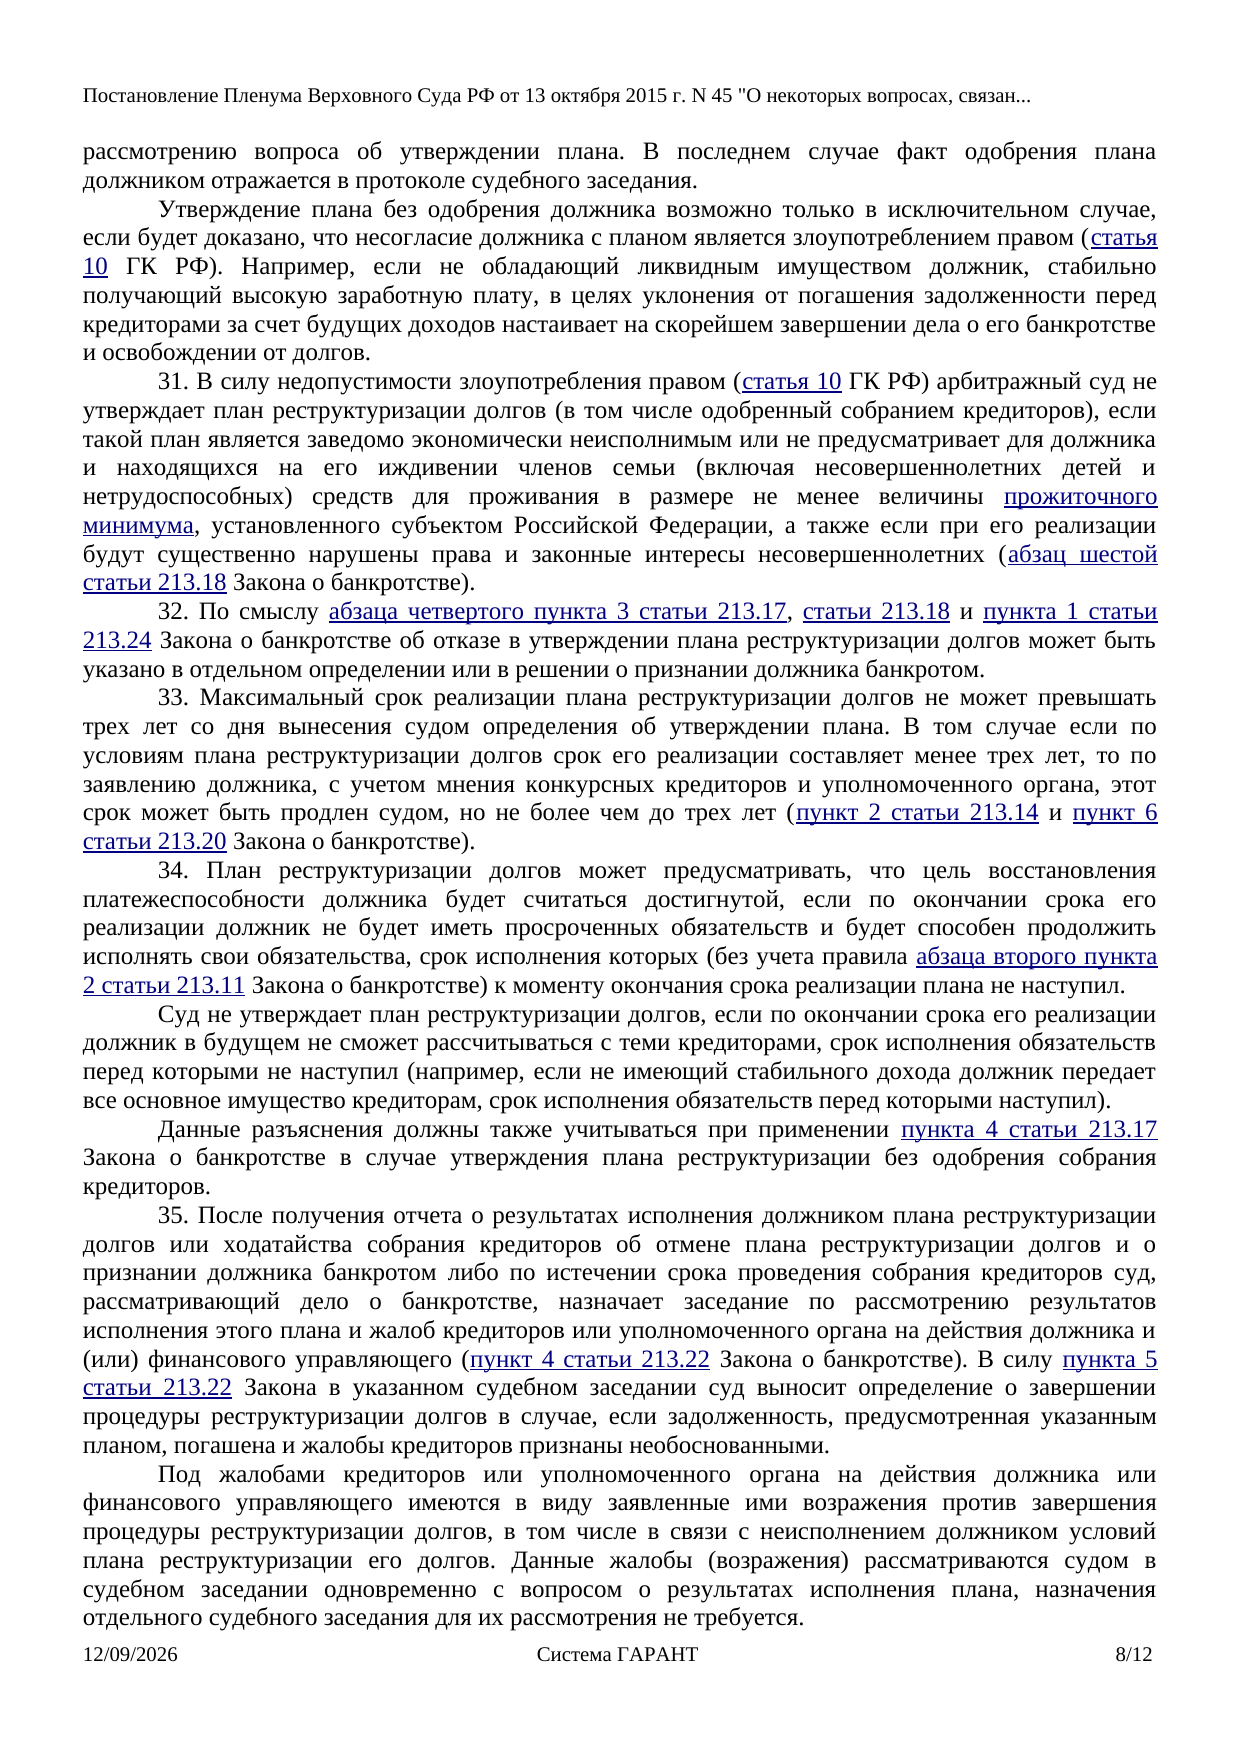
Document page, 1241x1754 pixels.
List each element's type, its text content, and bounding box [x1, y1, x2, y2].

text 33. Максимальный срок реализации плана реструктуризации долгов не может превышать трех лет со дня вынесения судом определения об утверждении плана. В том случае если по условиям плана реструктуризации долгов срок его реализации составляет менее трех лет, то по заявлению должника, с учетом мнения конкурсных кредиторов и уполномоченного органа, этот срок может быть продлен судом, но не более чем до трех лет (пункт 2 статьи 213.14 и пункт 6 статьи 213.20 Закона о банкротстве). [83, 682, 1157, 855]
text Данные разъяснения должны также учитываться при применении пункта 4 статьи 213.17 Закона о банкротстве в случае утверждения плана реструктуризации без одобрения собрания кредиторов. [83, 1114, 1157, 1200]
text 35. После получения отчета о результатах исполнения должником плана реструктуризации долгов или ходатайства собрания кредиторов об отмене плана реструктуризации долгов и о признании должника банкротом либо по истечении срока проведения собрания кредиторов суд, рассматривающий дело о банкротстве, назначает заседание по рассмотрению результатов исполнения этого плана и жалоб кредиторов или уполномоченного органа на действия должника и (или) финансового управляющего (пункт 4 статьи 213.22 Закона о банкротстве). В силу пункта 5 статьи 213.22 Закона в указанном судебном заседании суд выносит определение о завершении процедуры реструктуризации долгов в случае, если задолженность, предусмотренная указанным планом, погашена и жалобы кредиторов признаны необоснованными. [83, 1200, 1157, 1459]
text 32. По смыслу абзаца четвертого пункта 3 статьи 213.17, статьи 213.18 и пункта 1 статьи 213.24 Закона о банкротстве об отказе в утверждении плана реструктуризации долгов может быть указано в отдельном определении или в решении о признании должника банкротом. [83, 596, 1157, 682]
text 34. План реструктуризации долгов может предусматривать, что цель восстановления платежеспособности должника будет считаться достигнутой, если по окончании срока его реализации должник не будет иметь просроченных обязательств и будет способен продолжить исполнять свои обязательства, срок исполнения которых (без учета правила абзаца второго пункта 2 статьи 213.11 Закона о банкротстве) к моменту окончания срока реализации плана не наступил. [83, 855, 1157, 999]
text Суд не утверждает план реструктуризации долгов, если по окончании срока его реализации должник в будущем не сможет рассчитываться с теми кредиторами, срок исполнения обязательств перед которыми не наступил (например, если не имеющий стабильного дохода должник передает все основное имущество кредиторам, срок исполнения обязательств перед которыми наступил). [83, 999, 1157, 1114]
text 31. В силу недопустимости злоупотребления правом (статья 10 ГК РФ) арбитражный суд не утверждает план реструктуризации долгов (в том числе одобренный собранием кредиторов), если такой план является заведомо экономически неисполнимым или не предусматривает для должника и находящихся на его иждивении членов семьи (включая несовершеннолетних детей и нетрудоспособных) средств для проживания в размере не менее величины прожиточного минимума, установленного субъектом Российской Федерации, а также если при его реализации будут существенно нарушены права и законные интересы несовершеннолетних (абзац шестой статьи 213.18 Закона о банкротстве). [83, 366, 1157, 596]
text рассмотрению вопроса об утверждении плана. В последнем случае факт одобрения плана должником отражается в протоколе судебного заседания. [83, 136, 1157, 194]
text Под жалобами кредиторов или уполномоченного органа на действия должника или финансового управляющего имеются в виду заявленные ими возражения против завершения процедуры реструктуризации долгов, в том числе в связи с неисполнением должником условий плана реструктуризации его долгов. Данные жалобы (возражения) рассматриваются судом в судебном заседании одновременно с вопросом о результатах исполнения плана, назначения отдельного судебного заседания для их рассмотрения не требуется. [83, 1459, 1157, 1631]
text Утверждение плана без одобрения должника возможно только в исключительном случае, если будет доказано, что несогласие должника с планом является злоупотреблением правом (статья 10 ГК РФ). Например, если не обладающий ликвидным имуществом должник, стабильно получающий высокую заработную плату, в целях уклонения от погашения задолженности перед кредиторами за счет будущих доходов настаивает на скорейшем завершении дела о его банкротстве и освобождении от долгов. [83, 194, 1157, 366]
